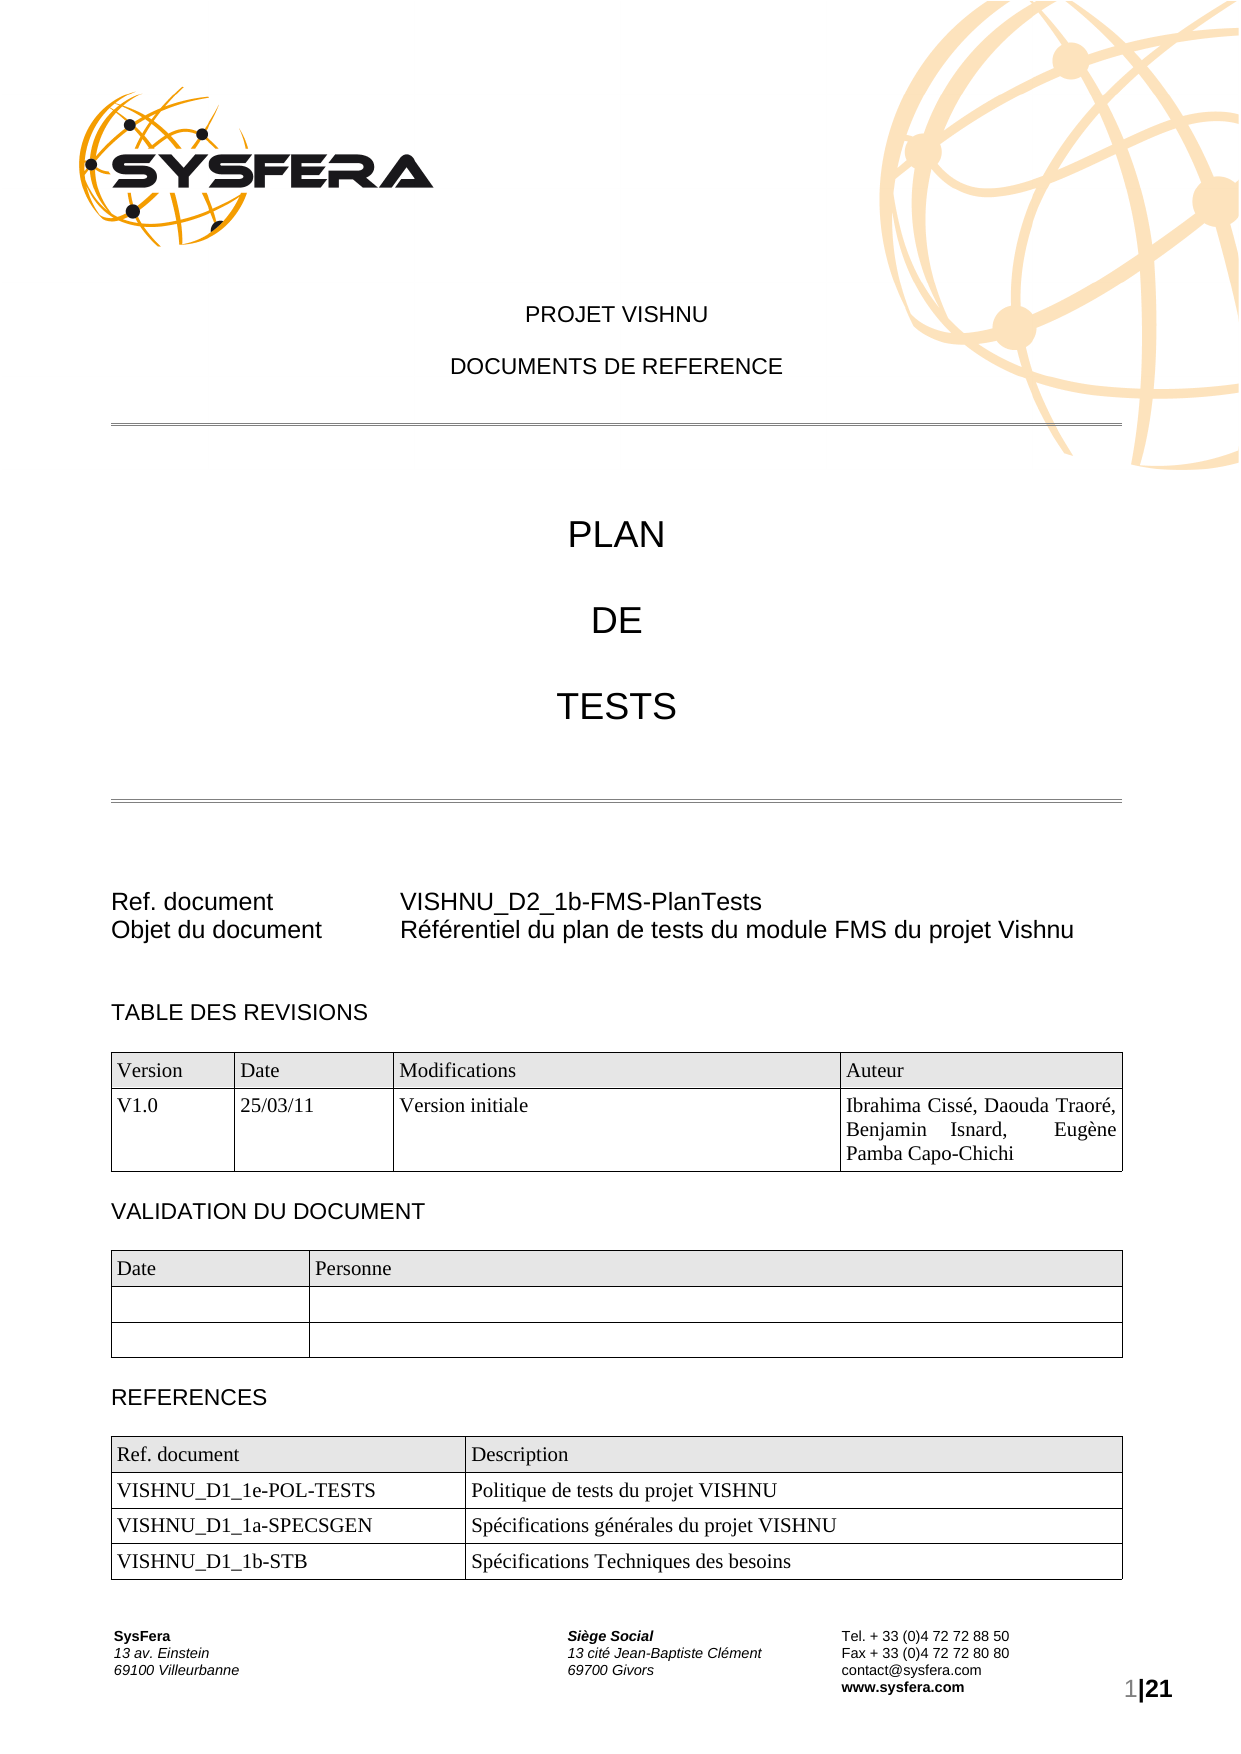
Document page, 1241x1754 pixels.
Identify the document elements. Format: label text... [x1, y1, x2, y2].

text PLAN [111, 512, 1122, 555]
text TABLE DES REVISIONS [111, 999, 1122, 1025]
table_header Auteur [841, 1053, 1122, 1087]
table_header Version [112, 1053, 234, 1087]
table_cell Spécifications générales du projet VISHNU [466, 1509, 1122, 1543]
table_cell 25/03/11 [235, 1089, 393, 1171]
table_cell [111, 944, 400, 973]
table_cell V1.0 [112, 1089, 234, 1171]
text TESTS [111, 684, 1122, 728]
text REFERENCES [111, 1384, 1122, 1410]
table_cell [310, 1287, 1122, 1322]
table_header Description [466, 1437, 1122, 1472]
table_header Date [235, 1053, 393, 1087]
table_cell Objet du document [111, 915, 400, 944]
table_cell [112, 1323, 309, 1357]
text VALIDATION DU DOCUMENT [111, 1198, 1122, 1224]
picture [2, 1, 1239, 470]
table_header Modifications [394, 1053, 840, 1087]
table_cell [400, 944, 1122, 973]
table_header Ref. document [111, 886, 400, 915]
table_cell VISHNU_D1_1e-POL-TESTS [112, 1473, 465, 1508]
table_header VISHNU_D2_1b-FMS-PlanTests [400, 886, 1122, 915]
table_cell [112, 1287, 309, 1322]
table_cell Référentiel du plan de tests du module FMS du projet Vishnu [400, 915, 1122, 944]
text DE [111, 555, 1122, 641]
table_header Date [112, 1251, 309, 1286]
table_cell VISHNU_D1_1a-SPECSGEN [112, 1509, 465, 1543]
table_cell VISHNU_D1_1b-STB [112, 1544, 465, 1579]
table_header Personne [310, 1251, 1122, 1286]
table_cell [310, 1323, 1122, 1357]
table_cell Version initiale [394, 1089, 840, 1171]
table_cell Politique de tests du projet VISHNU [466, 1473, 1122, 1508]
table_cell Ibrahima Cissé, Daouda Traoré, Benjamin Isnard, Eugène Pamba Capo-Chichi [841, 1089, 1122, 1171]
table_header Ref. document [112, 1437, 465, 1472]
table_cell Spécifications Techniques des besoins [466, 1544, 1122, 1579]
